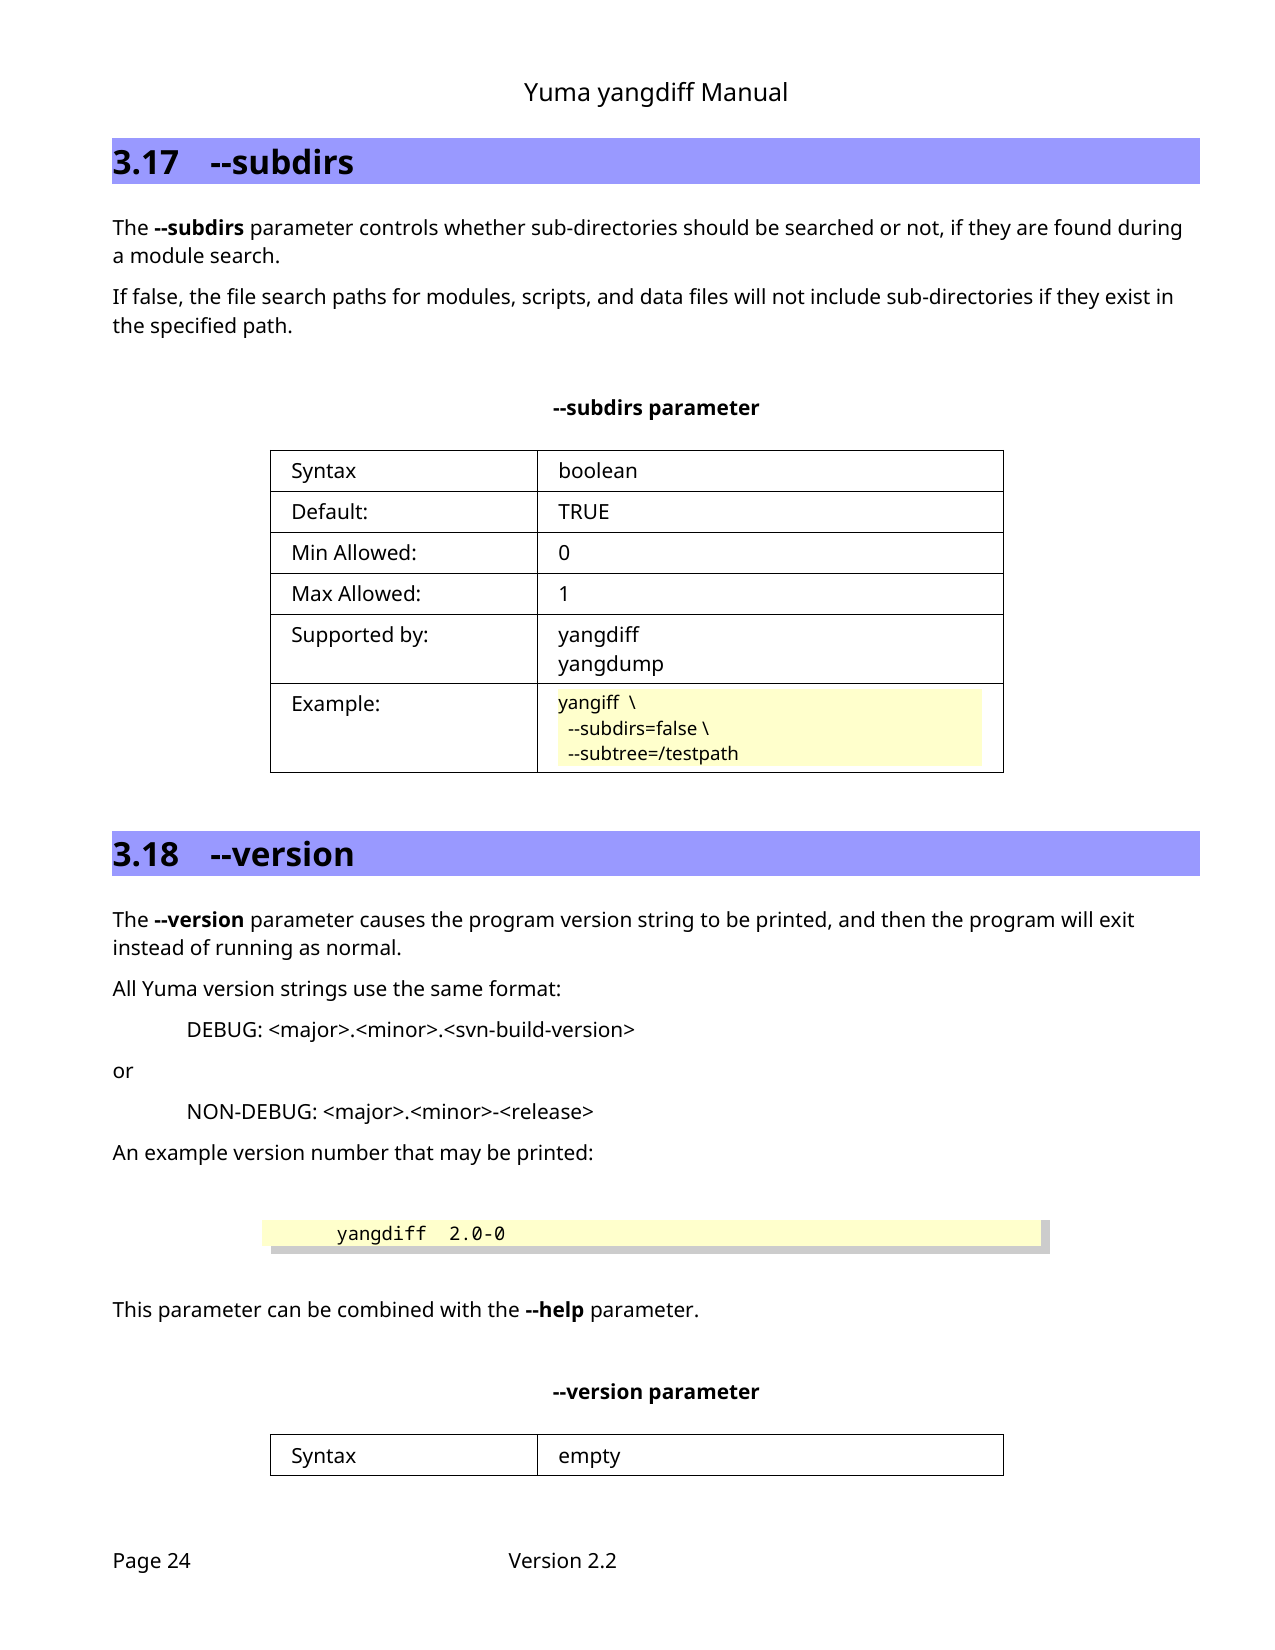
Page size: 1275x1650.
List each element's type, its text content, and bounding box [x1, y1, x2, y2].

table_cell yangiff \ --subdirs=false \ --subtree=/testpath [538, 684, 1003, 772]
text An example version number that may be printed: [112, 1138, 1200, 1167]
table_cell TRUE [538, 492, 1003, 532]
table_header empty [538, 1435, 1003, 1475]
subtitle --version parameter [127, 1377, 1185, 1406]
text This parameter can be combined with the --help parameter. [112, 1296, 1200, 1324]
subtitle --subdirs [112, 138, 1200, 184]
table_cell yangdiff yangdump [538, 615, 1003, 683]
text The --subdirs parameter controls whether sub-directories should be searched or not, if they are found during a module search. [112, 213, 1200, 270]
table_cell Example: [271, 684, 537, 772]
table_cell Max Allowed: [271, 574, 537, 613]
table_cell 1 [538, 574, 1003, 613]
table_header Syntax [271, 1435, 537, 1475]
subtitle --subdirs parameter [127, 393, 1185, 421]
text All Yuma version strings use the same format: [112, 974, 1200, 1003]
subtitle --version [112, 831, 1200, 876]
table_cell Min Allowed: [271, 533, 537, 572]
table_header boolean [538, 451, 1003, 491]
text DEBUG: <major>.<minor>.<svn-build-version> [112, 1015, 1200, 1044]
text or [112, 1056, 1200, 1085]
table_header Syntax [271, 451, 537, 491]
text yangdiff 2.0-0 [262, 1220, 1041, 1246]
table_cell 0 [538, 533, 1003, 572]
text NON-DEBUG: <major>.<minor>-<release> [112, 1097, 1200, 1126]
table_cell Supported by: [271, 615, 537, 683]
text If false, the file search paths for modules, scripts, and data files will not include sub-directories if they exist in the specified path. [112, 282, 1200, 339]
text The --version parameter causes the program version string to be printed, and then the program will exit instead of running as normal. [112, 905, 1200, 962]
table_cell Default: [271, 492, 537, 532]
